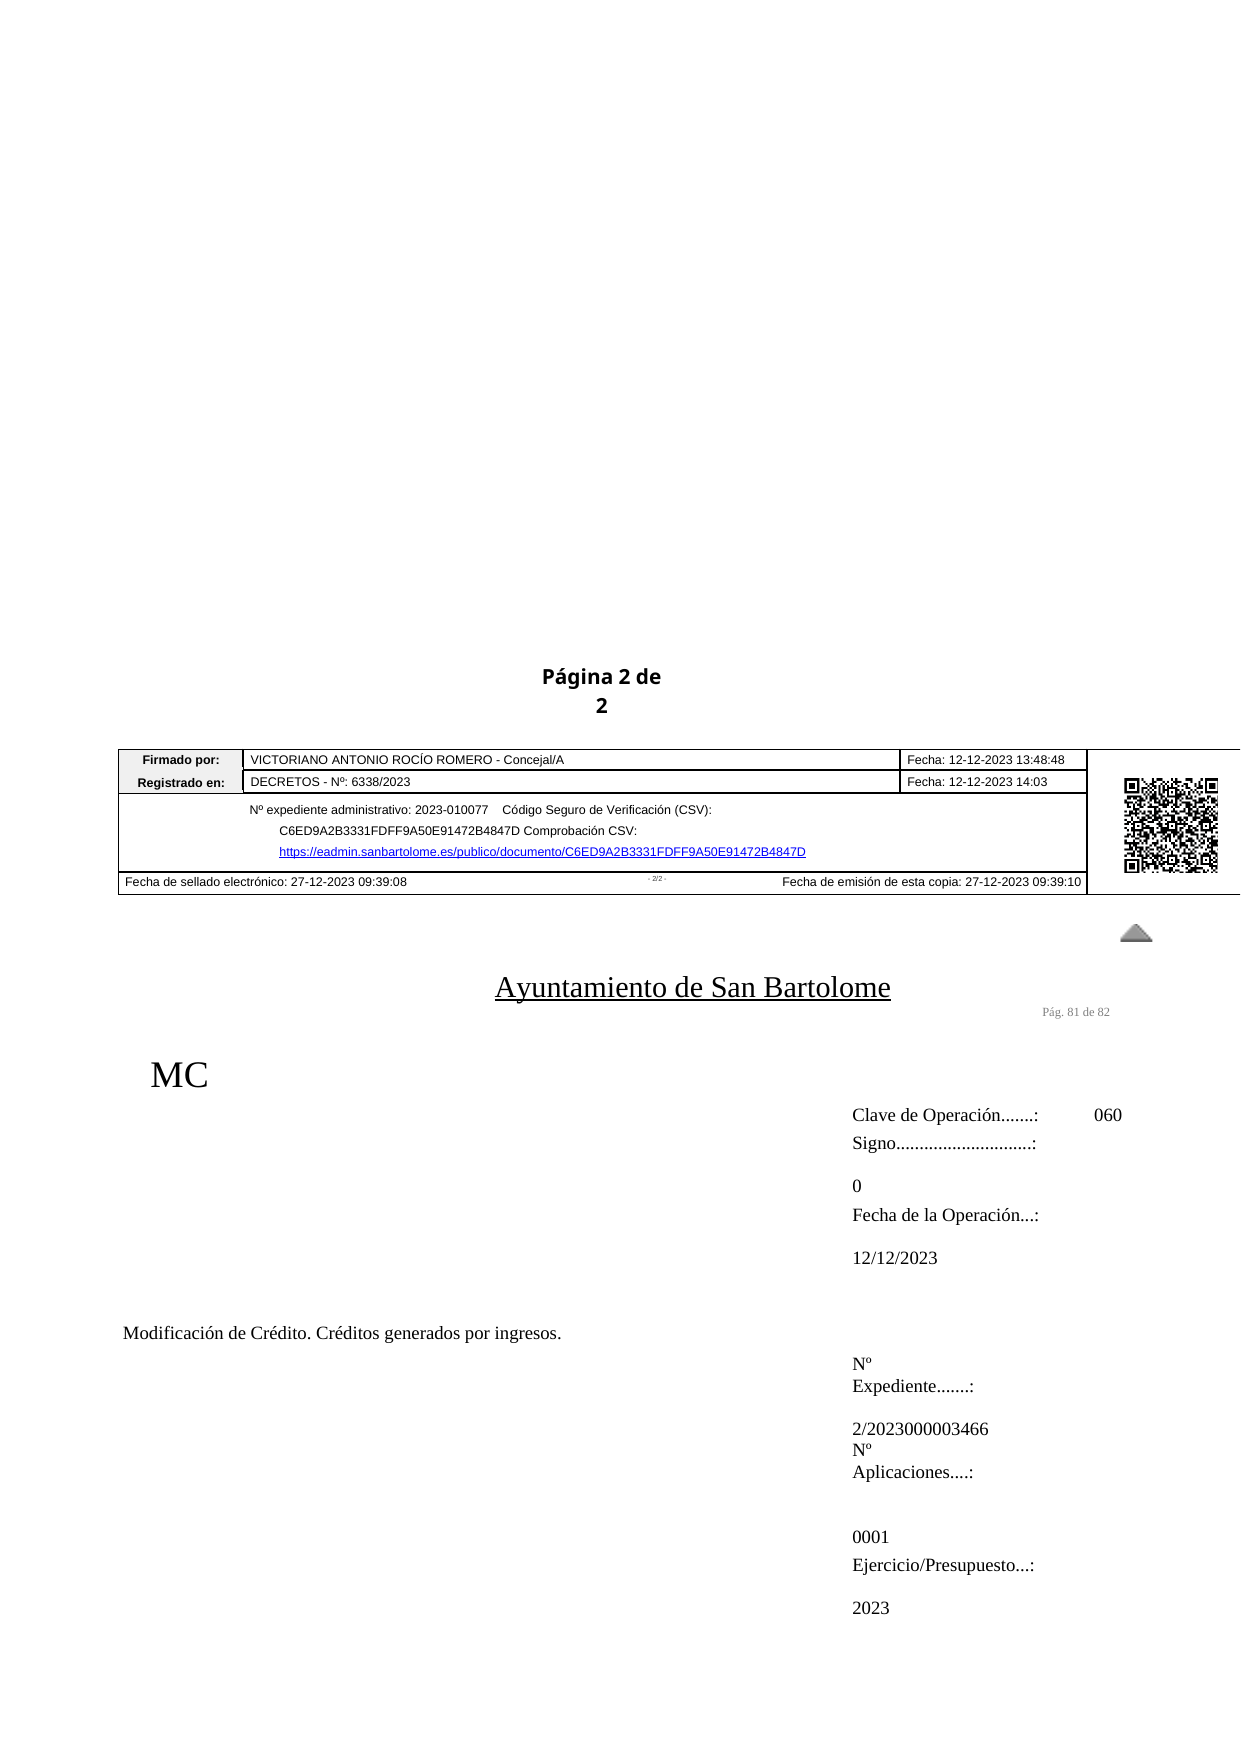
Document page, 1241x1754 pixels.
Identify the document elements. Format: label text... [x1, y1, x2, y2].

table_cell DECRETOS - Nº: 6338/2023 [244, 771, 899, 792]
table_cell Fecha de sellado electrónico: 27-12-2023 09:39:08 - 2/2 - Fecha de emisión de esta copia: 27-12-2023 09:39:10 [119, 873, 1086, 894]
text Nº Expediente.......: 2/2023000003466 Nº Aplicaciones....: 0001 [852, 1353, 993, 1547]
text Ejercicio/Presupuesto...: 2023 [852, 1554, 1122, 1619]
table_cell Nº expediente administrativo: 2023-010077 Código Seguro de Verificación (CSV): C6ED9A2B3331FDFF9A50E91472B4847D Comprobación CSV: https://eadmin.sanbartolome.es/publico/documento/C6ED9A2B3331FDFF9A50E91472B4847D [119, 794, 1086, 871]
text Modificación de Crédito. Créditos generados por ingresos. [123, 1322, 1118, 1343]
table_header Firmado por: [119, 750, 242, 767]
text Ayuntamiento de San Bartolome [494, 969, 1122, 1004]
text Clave de Operación.......: 060 [852, 1104, 1122, 1125]
table_header [1088, 750, 1240, 894]
text Página 2 de 2 [536, 662, 667, 719]
text Pág. 81 de 82 [118, 1005, 1110, 1019]
text MC [150, 1053, 1122, 1096]
table_header VICTORIANO ANTONIO ROCÍO ROMERO - Concejal/A [244, 750, 899, 769]
table_header Fecha: 12-12-2023 13:48:48 [901, 750, 1086, 769]
table_cell Fecha: 12-12-2023 14:03 [901, 771, 1086, 792]
table_cell Registrado en: [119, 774, 242, 790]
text Fecha de la Operación...: 12/12/2023 [852, 1203, 1122, 1268]
text Signo.............................: 0 [852, 1132, 1122, 1197]
